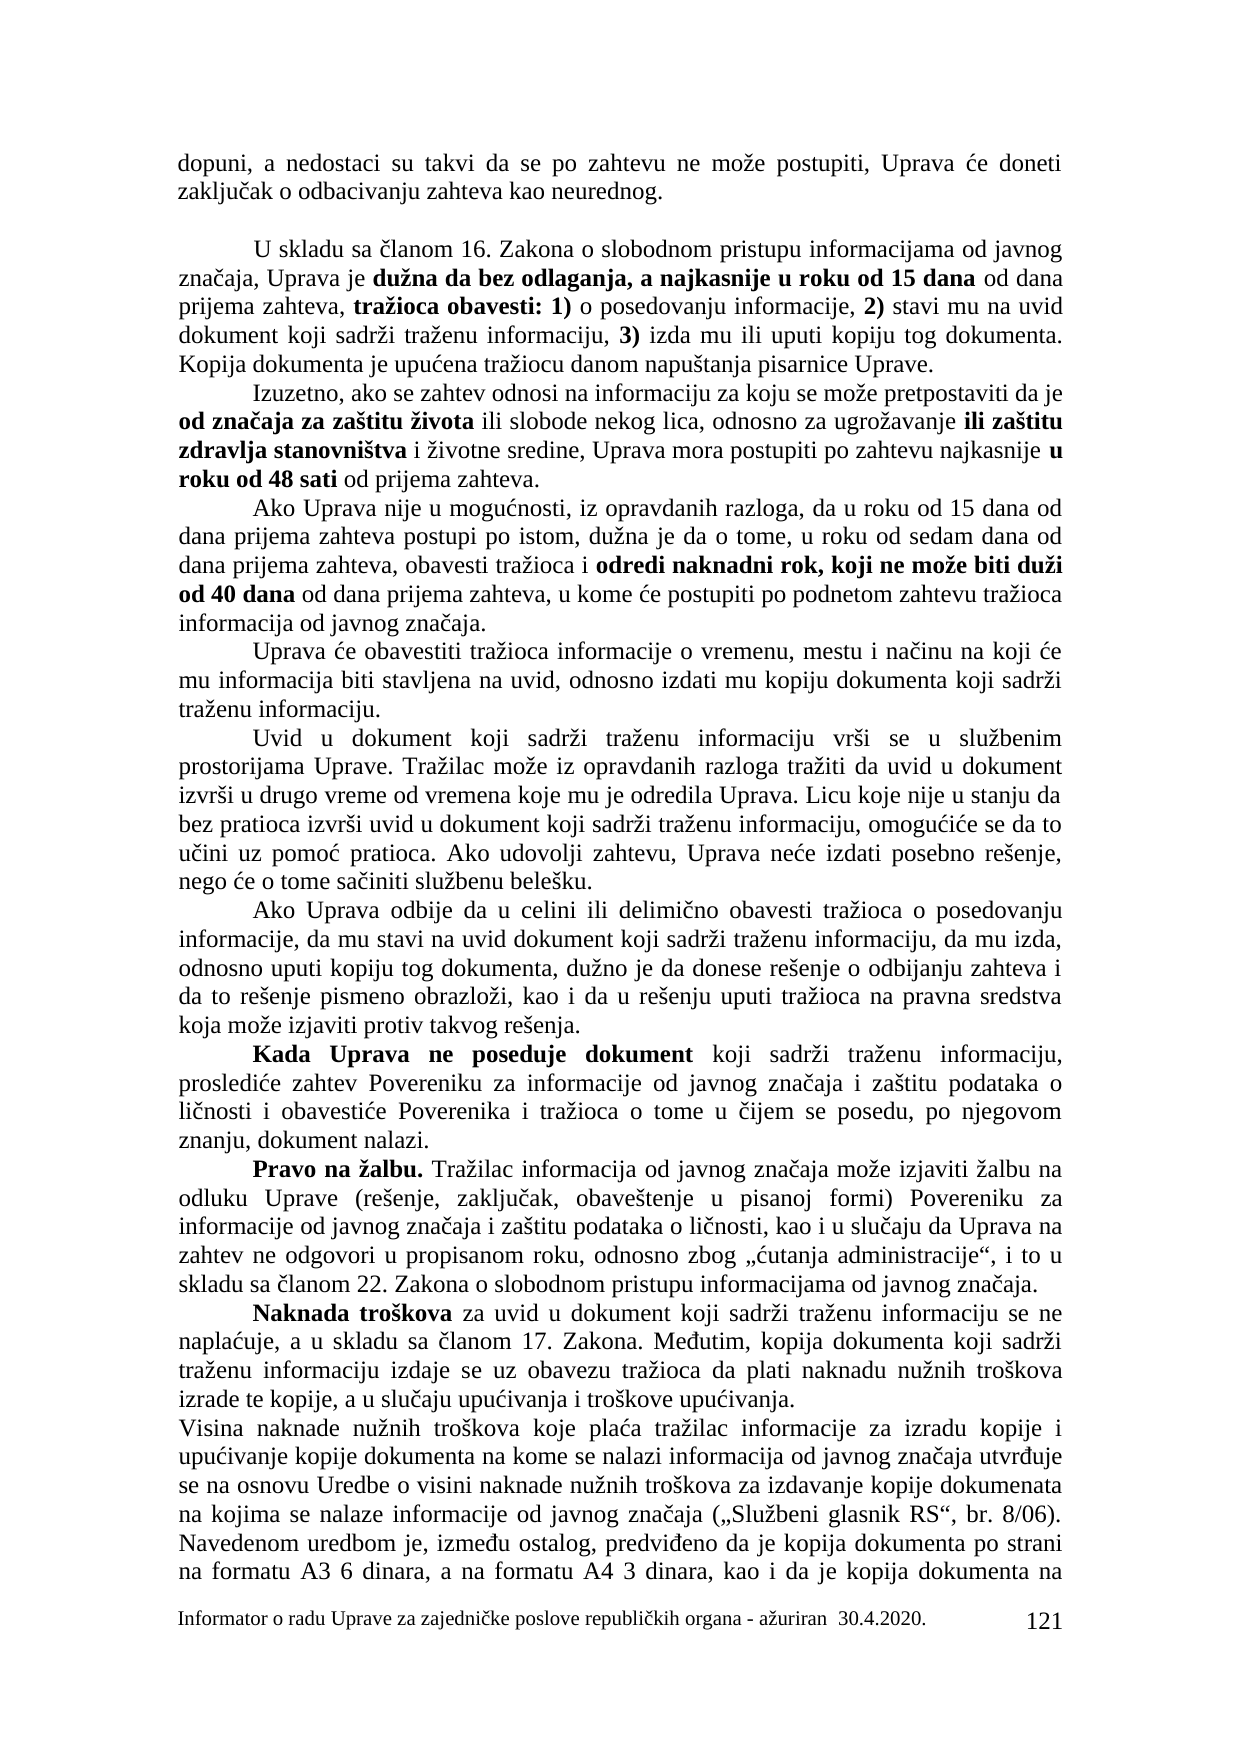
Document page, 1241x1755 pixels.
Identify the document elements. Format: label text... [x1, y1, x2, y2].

text Naknada troškova za uvid u dokument koji sadrži traženu informaciju se ne naplaćuje, a u skladu sa članom 17. Zakona. Međutim, kopija dokumenta koji sadrži traženu informaciju izdaje se uz obavezu tražioca da plati naknadu nužnih troškova izrade te kopije, a u slučaju upućivanja i troškove upućivanja. [178, 1298, 1063, 1413]
text U skladu sa članom 16. Zakona o slobodnom pristupu informacijama od javnog značaja, Uprava je dužna da bez odlaganja, a najkasnije u roku od 15 dana od dana prijema zahteva, tražioca obavesti: 1) o posedovanju informacije, 2) stavi mu na uvid dokument koji sadrži traženu informaciju, 3) izda mu ili uputi kopiju tog dokumenta. Kopija dokumenta je upućena tražiocu danom napuštanja pisarnice Uprave. [178, 234, 1063, 378]
text Ako Uprava nije u mogućnosti, iz opravdanih razloga, da u roku od 15 dana od dana prijema zahteva postupi po istom, dužna je da o tome, u roku od sedam dana od dana prijema zahteva, obavesti tražioca i odredi naknadni rok, koji ne može biti duži od 40 dana od dana prijema zahteva, u kome će postupiti po podnetom zahtevu tražioca informacija od javnog značaja. [178, 493, 1063, 636]
text Izuzetno, ako se zahtev odnosi na informaciju za koju se može pretpostaviti da je od značaja za zaštitu života ili slobode nekog lica, odnosno za ugrožavanje ili zaštitu zdravlјa stanovništva i životne sredine, Uprava mora postupiti po zahtevu najkasnije u roku od 48 sati od prijema zahteva. [178, 378, 1063, 493]
text dopuni, a nedostaci su takvi da se po zahtevu ne može postupiti, Uprava će doneti zaklјučak o odbacivanju zahteva kao neurednog. [177, 148, 1063, 205]
text Uvid u dokument koji sadrži traženu informaciju vrši se u službenim prostorijama Uprave. Tražilac može iz opravdanih razloga tražiti da uvid u dokument izvrši u drugo vreme od vremena koje mu je odredila Uprava. Licu koje nije u stanju da bez pratioca izvrši uvid u dokument koji sadrži traženu informaciju, omogućiće se da to učini uz pomoć pratioca. Ako udovolјi zahtevu, Uprava neće izdati posebno rešenje, nego će o tome sačiniti službenu belešku. [178, 723, 1063, 895]
text Pravo na žalbu. Tražilac informacija od javnog značaja može izjaviti žalbu na odluku Uprave (rešenje, zaklјučak, obaveštenje u pisanoj formi) Povereniku za informacije od javnog značaja i zaštitu podataka o ličnosti, kao i u slučaju da Uprava na zahtev ne odgovori u propisanom roku, odnosno zbog „ćutanja administracije“, i to u skladu sa članom 22. Zakona o slobodnom pristupu informacijama od javnog značaja. [178, 1154, 1063, 1298]
text Ako Uprava odbije da u celini ili delimično obavesti tražioca o posedovanju informacije, da mu stavi na uvid dokument koji sadrži traženu informaciju, da mu izda, odnosno uputi kopiju tog dokumenta, dužno je da donese rešenje o odbijanju zahteva i da to rešenje pismeno obrazloži, kao i da u rešenju uputi tražioca na pravna sredstva koja može izjaviti protiv takvog rešenja. [178, 895, 1063, 1039]
text Uprava će obavestiti tražioca informacije o vremenu, mestu i načinu na koji će mu informacija biti stavlјena na uvid, odnosno izdati mu kopiju dokumenta koji sadrži traženu informaciju. [178, 636, 1063, 723]
text Visina naknade nužnih troškova koje plaća tražilac informacije za izradu kopije i upućivanje kopije dokumenta na kome se nalazi informacija od javnog značaja utvrđuje se na osnovu Uredbe o visini naknade nužnih troškova za izdavanje kopije dokumenata na kojima se nalaze informacije od javnog značaja („Službeni glasnik RS“, br. 8/06). Navedenom uredbom je, između ostalog, predviđeno da je kopija dokumenta po strani na formatu A3 6 dinara, a na formatu A4 3 dinara, kao i da je kopija dokumenta na [178, 1413, 1063, 1585]
text Kada Uprava ne poseduje dokument koji sadrži traženu informaciju, proslediće zahtev Povereniku za informacije od javnog značaja i zaštitu podataka o ličnosti i obavestiće Poverenika i tražioca o tome u čijem se posedu, po njegovom znanju, dokument nalazi. [178, 1039, 1063, 1154]
